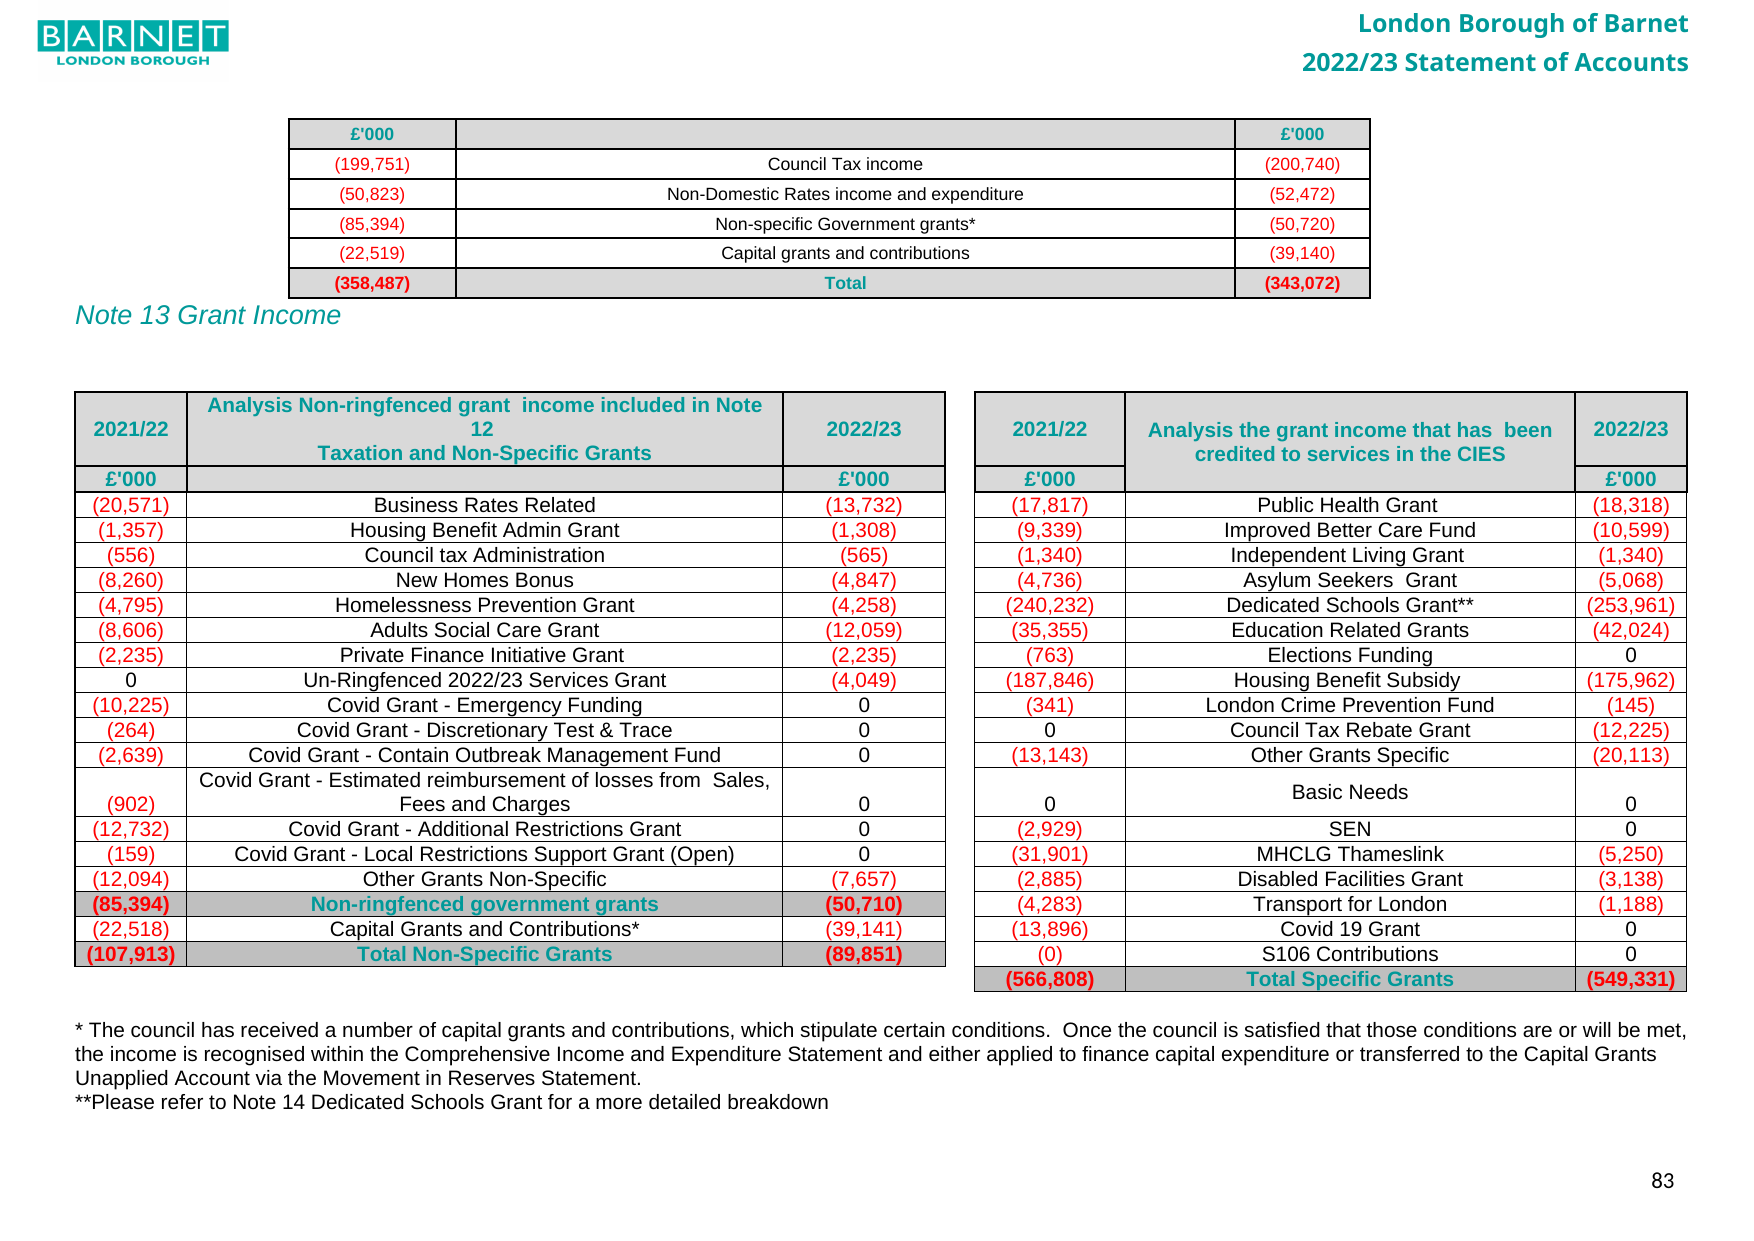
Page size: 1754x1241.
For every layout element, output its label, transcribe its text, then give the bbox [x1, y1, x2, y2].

table_cell SEN [1126, 817, 1575, 841]
table_cell Public Health Grant [1126, 493, 1575, 517]
table_cell (2,235) [76, 643, 186, 667]
table_cell Covid Grant - Estimated reimbursement of losses from Sales, Fees and Charges [187, 768, 782, 816]
table_cell (253,961) [1576, 593, 1686, 617]
table_cell (341) [975, 693, 1125, 717]
table_cell 0 [975, 718, 1125, 742]
table_cell Improved Better Care Fund [1126, 518, 1575, 542]
table_cell Covid Grant - Emergency Funding [187, 693, 782, 717]
table_cell [946, 891, 974, 916]
table_header [946, 391, 974, 465]
table_cell Un-Ringfenced 2022/23 Services Grant [187, 668, 782, 692]
table_cell (22,518) [76, 917, 186, 941]
table_cell 0 [783, 693, 945, 717]
table_cell (565) [783, 543, 945, 567]
table_cell Other Grants Non-Specific [187, 867, 782, 891]
table_cell (20,113) [1576, 743, 1686, 767]
table_cell (85,394) [290, 210, 455, 237]
table_cell (2,929) [975, 817, 1125, 841]
table_cell [946, 816, 974, 841]
table_cell (39,140) [1236, 239, 1369, 267]
table_cell (13,732) [783, 493, 945, 517]
table_cell [946, 667, 974, 692]
table_cell (42,024) [1576, 618, 1686, 642]
table_cell (902) [76, 768, 186, 816]
table_cell (0) [975, 942, 1125, 966]
table_cell Covid Grant - Contain Outbreak Management Fund [187, 743, 782, 767]
table_cell (3,138) [1576, 867, 1686, 891]
table_cell (89,851) [783, 942, 945, 966]
table_cell Adults Social Care Grant [187, 618, 782, 642]
table_cell Elections Funding [1126, 643, 1575, 667]
table_cell Capital grants and contributions [457, 239, 1234, 267]
table_cell Asylum Seekers Grant [1126, 568, 1575, 592]
table_cell [1125, 992, 1575, 1018]
table_cell (50,823) [290, 180, 455, 207]
table_cell Independent Living Grant [1126, 543, 1575, 567]
table_cell (9,339) [975, 518, 1125, 542]
table_cell 0 [1576, 768, 1686, 816]
table_cell (4,736) [975, 568, 1125, 592]
table_cell Transport for London [1126, 892, 1575, 916]
table_cell (199,751) [290, 150, 455, 178]
table_cell (5,250) [1576, 842, 1686, 866]
table_cell (22,519) [290, 239, 455, 267]
table_cell (1,188) [1576, 892, 1686, 916]
table_header Analysis the grant income that has been credited to services in the CIES [1126, 393, 1574, 491]
table_cell [946, 767, 974, 816]
table_cell 0 [783, 817, 945, 841]
table_cell (1,340) [975, 543, 1125, 567]
table_cell Total [457, 269, 1234, 297]
table_cell (10,225) [76, 693, 186, 717]
table_cell (50,720) [1236, 210, 1369, 237]
table_cell [975, 992, 1125, 1018]
table_cell £'000 [784, 467, 944, 491]
subtitle Note 13 Grant Income [75, 299, 1689, 330]
table_cell [75, 991, 187, 1018]
table_cell (4,795) [76, 593, 186, 617]
table_cell (13,896) [975, 917, 1125, 941]
table_cell [75, 967, 187, 991]
table_cell Other Grants Specific [1126, 743, 1575, 767]
table_cell 0 [783, 842, 945, 866]
table_cell (763) [975, 643, 1125, 667]
table_cell Housing Benefit Admin Grant [187, 518, 782, 542]
table_cell (50,710) [783, 892, 945, 916]
table_header 2022/23 [784, 393, 944, 465]
table_cell [946, 592, 974, 617]
table_cell Capital Grants and Contributions* [187, 917, 782, 941]
table_cell [783, 991, 945, 1018]
table_cell (107,913) [76, 942, 186, 966]
table_cell (8,606) [76, 618, 186, 642]
table_cell (35,355) [975, 618, 1125, 642]
table_cell (4,283) [975, 892, 1125, 916]
table_cell £'000 [290, 120, 455, 148]
table_header 2021/22 [76, 393, 186, 465]
table_cell [946, 717, 974, 742]
table_cell (264) [76, 718, 186, 742]
table_cell [946, 916, 974, 941]
table_cell (4,847) [783, 568, 945, 592]
table_cell [187, 967, 783, 991]
table_cell £'000 [976, 467, 1124, 491]
table_cell [946, 841, 974, 866]
table_cell (2,885) [975, 867, 1125, 891]
table_cell [946, 517, 974, 542]
table_cell [946, 491, 974, 517]
table_cell [946, 642, 974, 667]
table_cell 0 [975, 768, 1125, 816]
table_cell (12,094) [76, 867, 186, 891]
table_cell [783, 967, 945, 991]
table_cell (343,072) [1236, 269, 1369, 297]
table_cell [946, 567, 974, 592]
table_cell [946, 465, 974, 491]
table_cell (566,808) [975, 967, 1125, 991]
table_cell Covid Grant - Discretionary Test & Trace [187, 718, 782, 742]
table_cell Non-ringfenced government grants [187, 892, 782, 916]
table_cell Education Related Grants [1126, 618, 1575, 642]
table_cell £'000 [76, 467, 186, 491]
table_cell Council tax Administration [187, 543, 782, 567]
text * The council has received a number of capital grants and contributions, which stipulate certain conditions. Once the council is satisfied that those conditions are or will be met, the income is recognised within the Comprehensive Income and Expenditure Statement and either applied to finance capital expenditure or transferred to the Capital Grants Unapplied Account via the Movement in Reserves Statement. [75, 1018, 1689, 1090]
table_cell (145) [1576, 693, 1686, 717]
table_cell (1,357) [76, 518, 186, 542]
table_cell Dedicated Schools Grant** [1126, 593, 1575, 617]
table_cell (5,068) [1576, 568, 1686, 592]
table_cell [1575, 992, 1687, 1018]
table_cell Business Rates Related [187, 493, 782, 517]
table_cell (12,059) [783, 618, 945, 642]
table_cell Non-specific Government grants* [457, 210, 1234, 237]
table_cell London Crime Prevention Fund [1126, 693, 1575, 717]
table_cell (17,817) [975, 493, 1125, 517]
table_cell Private Finance Initiative Grant [187, 643, 782, 667]
table_cell New Homes Bonus [187, 568, 782, 592]
table_cell 0 [783, 743, 945, 767]
table_cell (85,394) [76, 892, 186, 916]
table_cell [946, 692, 974, 717]
table_cell Homelessness Prevention Grant [187, 593, 782, 617]
table_cell (39,141) [783, 917, 945, 941]
table_cell [946, 742, 974, 767]
table_cell (4,049) [783, 668, 945, 692]
table_cell (2,235) [783, 643, 945, 667]
table_cell 0 [1576, 942, 1686, 966]
table_cell (175,962) [1576, 668, 1686, 692]
table_cell 0 [783, 768, 945, 816]
table_cell Council Tax income [457, 150, 1234, 178]
table_cell (12,732) [76, 817, 186, 841]
table_cell (8,260) [76, 568, 186, 592]
table_cell (4,258) [783, 593, 945, 617]
table_cell Covid Grant - Additional Restrictions Grant [187, 817, 782, 841]
table_cell Total Specific Grants [1126, 967, 1575, 991]
table_cell (556) [76, 543, 186, 567]
table_cell [946, 617, 974, 642]
table_cell 0 [1576, 917, 1686, 941]
table_cell £'000 [1236, 120, 1369, 148]
table_cell Total Non-Specific Grants [187, 942, 782, 966]
table_cell (1,308) [783, 518, 945, 542]
table_cell 0 [1576, 643, 1686, 667]
table_cell (12,225) [1576, 718, 1686, 742]
table_header Analysis Non-ringfenced grant income included in Note 12 Taxation and Non-Specific Grants [188, 393, 782, 465]
table_cell (31,901) [975, 842, 1125, 866]
table_cell 0 [1576, 817, 1686, 841]
table_cell Basic Needs [1126, 768, 1575, 816]
table_cell Non-Domestic Rates income and expenditure [457, 180, 1234, 207]
table_cell S106 Contributions [1126, 942, 1575, 966]
table_cell Covid 19 Grant [1126, 917, 1575, 941]
table_cell (18,318) [1576, 493, 1686, 517]
table_header 2021/22 [976, 393, 1124, 465]
table_cell 0 [76, 668, 186, 692]
table_cell (2,639) [76, 743, 186, 767]
table_cell Housing Benefit Subsidy [1126, 668, 1575, 692]
table_cell [946, 941, 974, 966]
table_header 2022/23 [1576, 393, 1686, 465]
table_cell (159) [76, 842, 186, 866]
table_cell (1,340) [1576, 543, 1686, 567]
text **Please refer to Note 14 Dedicated Schools Grant for a more detailed breakdown [75, 1090, 1689, 1114]
table_cell (52,472) [1236, 180, 1369, 207]
table_cell (10,599) [1576, 518, 1686, 542]
table_cell (200,740) [1236, 150, 1369, 178]
table_cell [187, 991, 783, 1018]
table_cell (549,331) [1576, 967, 1686, 991]
table_cell (240,232) [975, 593, 1125, 617]
table_cell Council Tax Rebate Grant [1126, 718, 1575, 742]
table_cell [946, 542, 974, 567]
table_cell (13,143) [975, 743, 1125, 767]
table_cell [946, 866, 974, 891]
table_cell £'000 [1576, 467, 1686, 491]
table_cell (187,846) [975, 668, 1125, 692]
table_cell (358,487) [290, 269, 455, 297]
table_cell (7,657) [783, 867, 945, 891]
table_header [457, 120, 1234, 148]
table_cell Disabled Facilities Grant [1126, 867, 1575, 891]
table_cell (20,571) [76, 493, 186, 517]
table_cell [945, 966, 974, 991]
table_cell MHCLG Thameslink [1126, 842, 1575, 866]
table_cell [188, 467, 782, 491]
table_cell 0 [783, 718, 945, 742]
table_cell Covid Grant - Local Restrictions Support Grant (Open) [187, 842, 782, 866]
table_cell [945, 991, 975, 1018]
